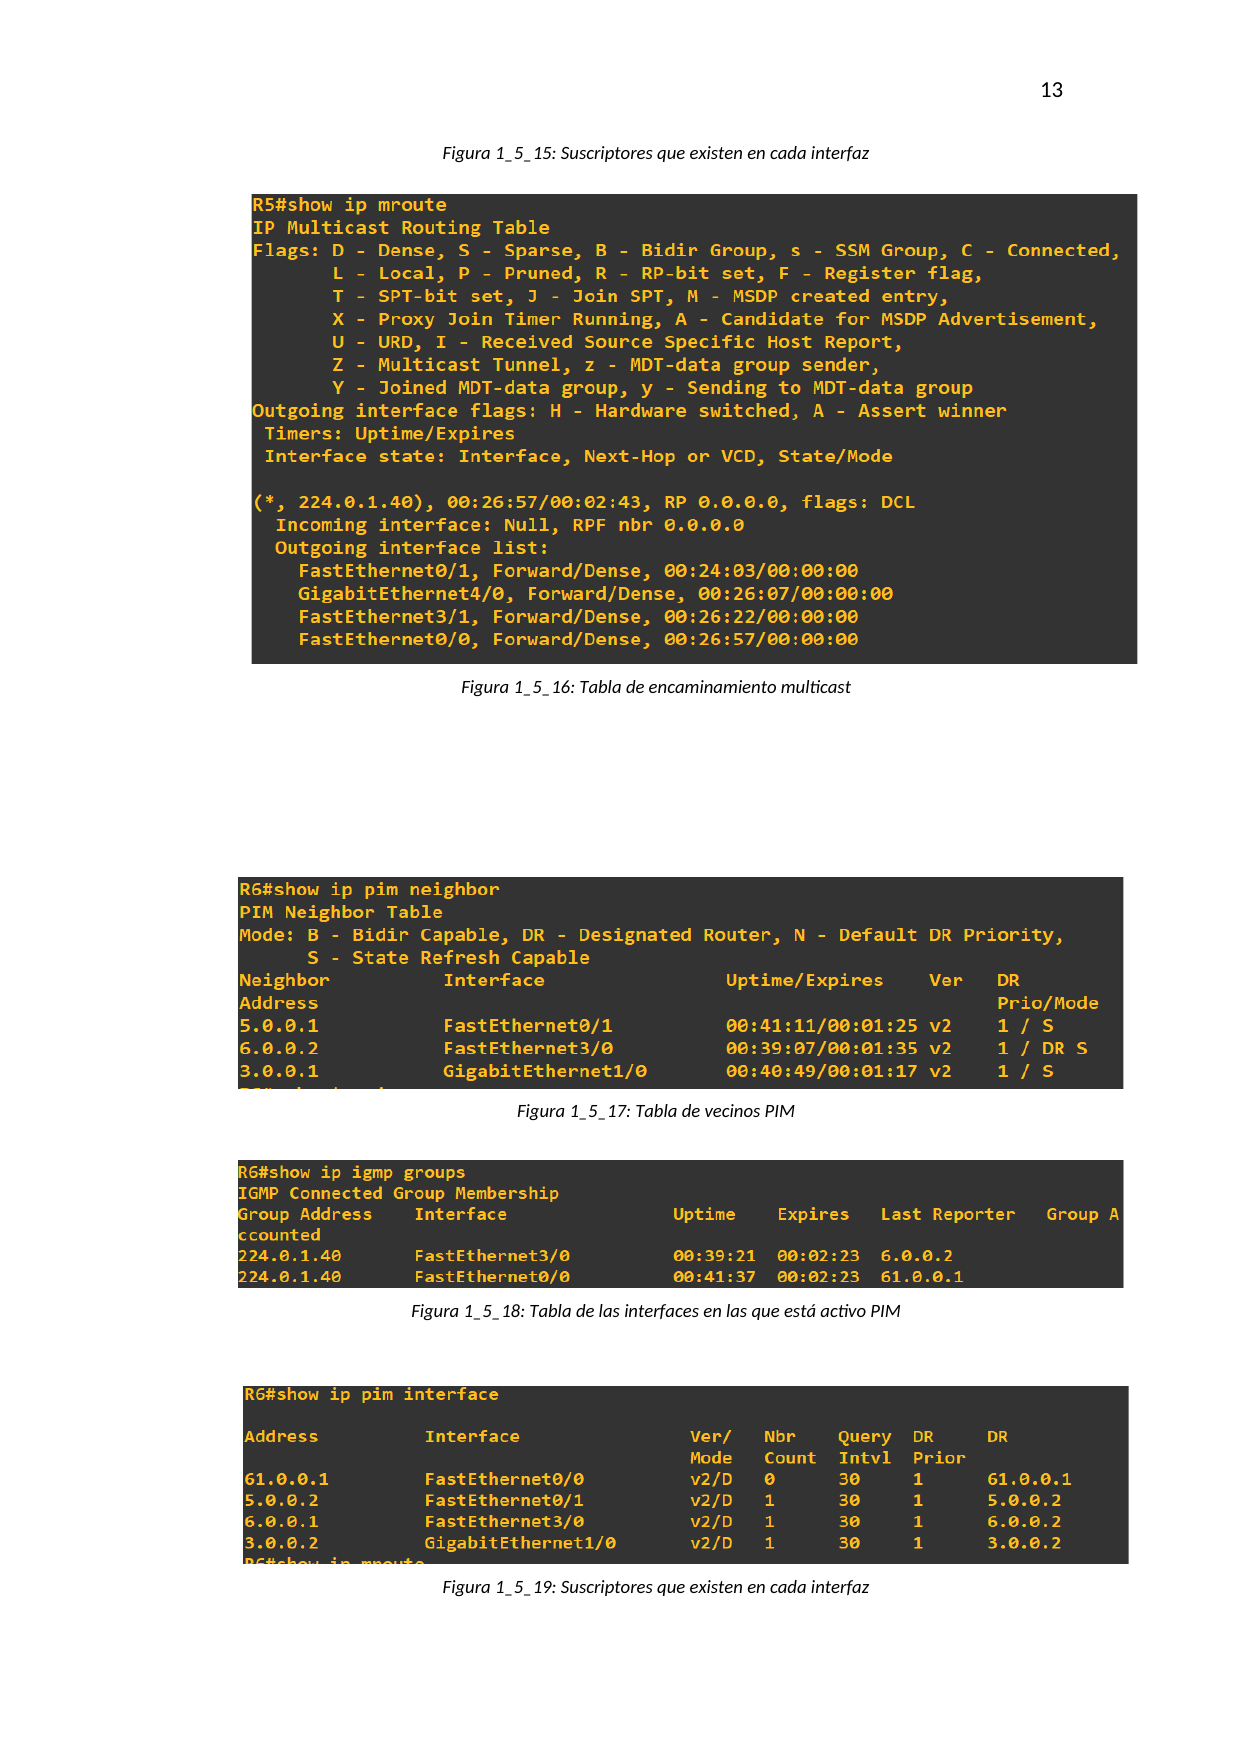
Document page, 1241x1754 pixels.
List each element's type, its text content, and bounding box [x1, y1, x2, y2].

text Figura 1_5_16: Tabla de encaminamiento multicast [251, 664, 1063, 698]
text Figura 1_5_18: Tabla de las interfaces en las que está activo PIM [251, 1288, 1063, 1322]
text Figura 1_5_17: Tabla de vecinos PIM [251, 1089, 1063, 1122]
text Figura 1_5_15: Suscriptores que existen en cada interfaz [251, 141, 1063, 164]
text Figura 1_5_19: Suscriptores que existen en cada interfaz [251, 1564, 1063, 1598]
